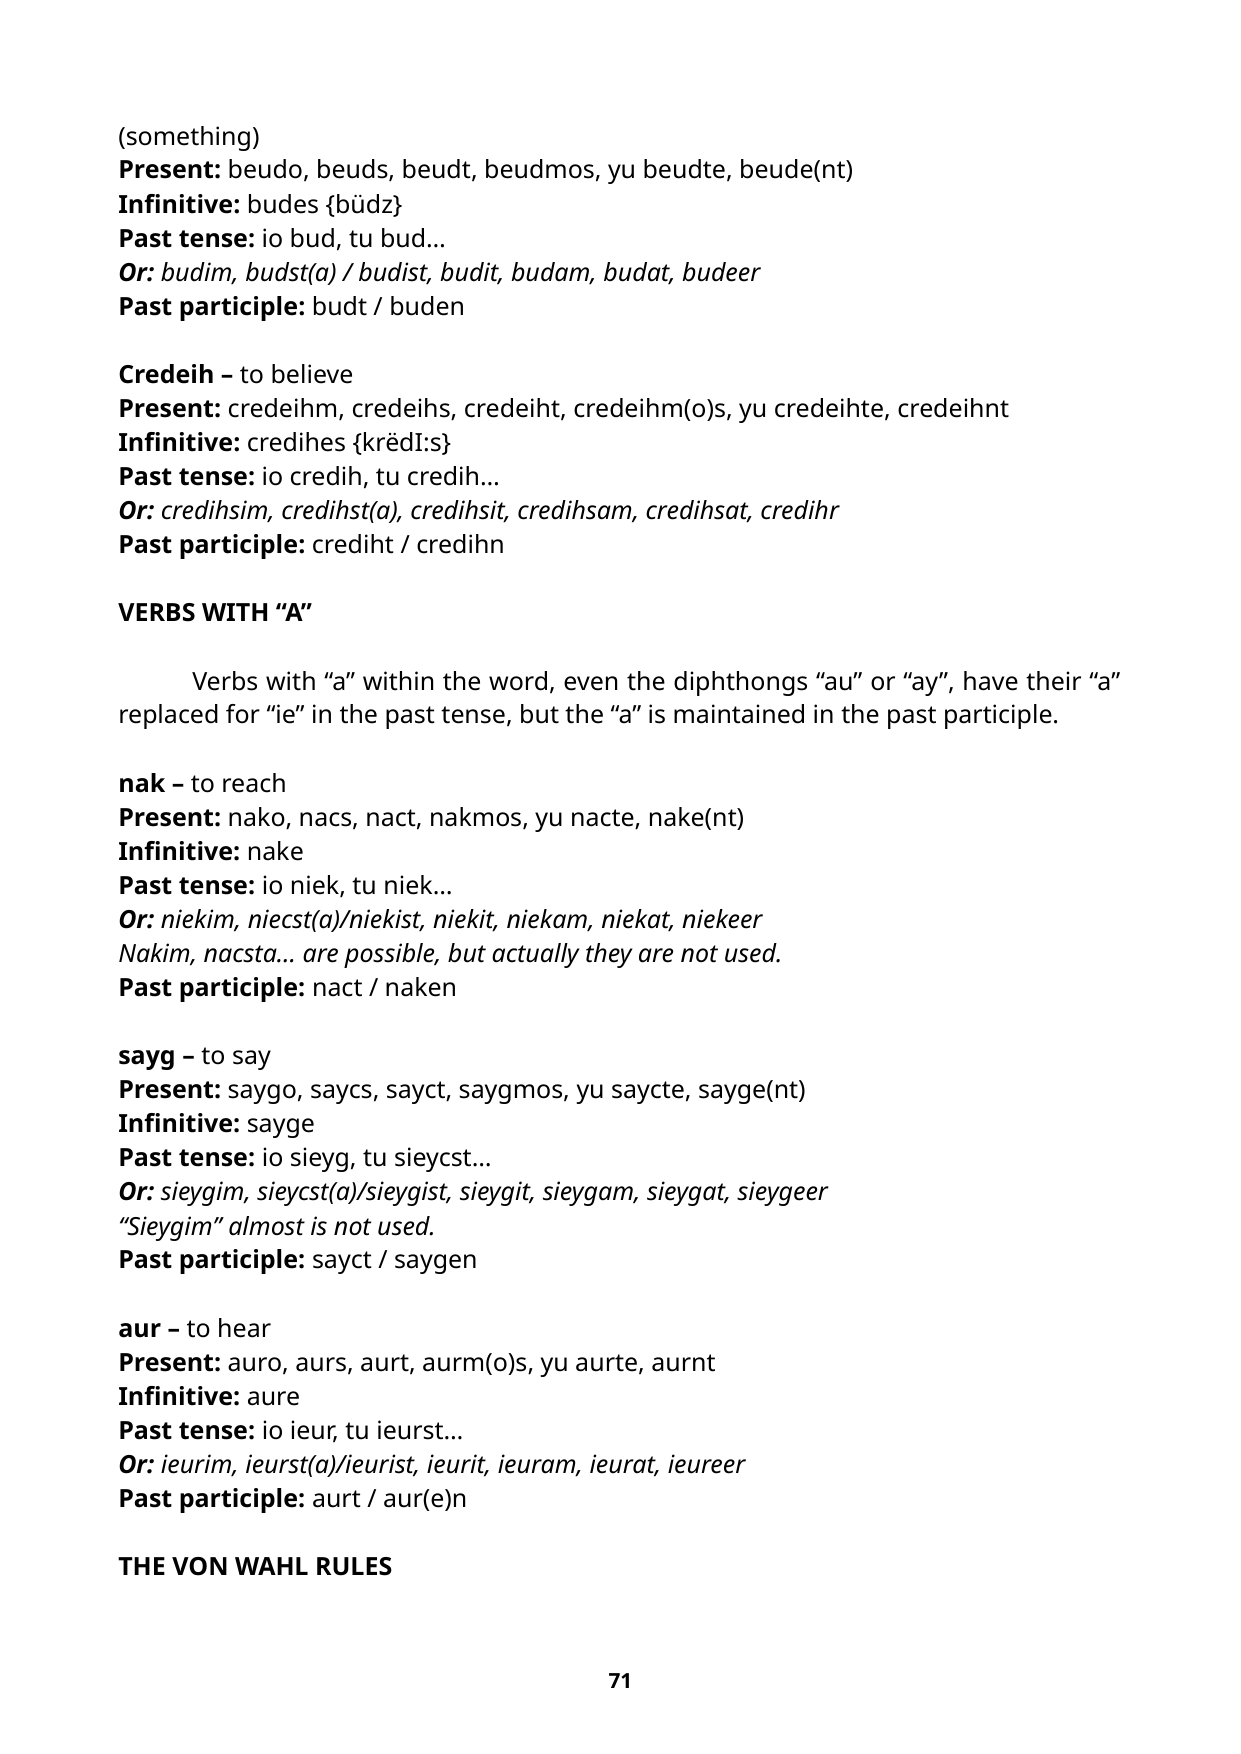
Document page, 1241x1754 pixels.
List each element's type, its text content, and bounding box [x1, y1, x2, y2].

text Past participle: sayct / saygen [118, 1242, 1122, 1276]
text Past tense: io sieyg, tu sieycst… [118, 1140, 1122, 1174]
text Past participle: budt / buden [118, 288, 1122, 322]
text Infinitive: nake [118, 833, 1122, 867]
text Credeih – to believe [118, 357, 1122, 391]
text Verbs with “a” within the word, even the diphthongs “au” or “ay”, have their “a” replaced for “ie” in the past tense, but the “a” is maintained in the past participle. [118, 663, 1122, 731]
text nak – to reach [118, 765, 1122, 799]
text aur – to hear [118, 1310, 1122, 1344]
subtitle THE VON WAHL RULES [118, 1549, 1122, 1583]
text Present: credeihm, credeihs, credeiht, credeihm(o)s, yu credeihte, credeihnt [118, 391, 1122, 425]
text Past tense: io bud, tu bud… [118, 220, 1122, 254]
text Present: nako, nacs, nact, nakmos, yu nacte, nake(nt) [118, 799, 1122, 833]
text Past participle: aurt / aur(e)n [118, 1481, 1122, 1515]
text Or: budim, budst(a) / budist, budit, budam, budat, budeer [118, 254, 1122, 288]
text Past tense: io niek, tu niek… [118, 867, 1122, 902]
text Infinitive: budes {büdz} [118, 186, 1122, 220]
text Or: sieygim, sieycst(a)/sieygist, sieygit, sieygam, sieygat, sieygeer [118, 1174, 1122, 1208]
text Infinitive: sayge [118, 1106, 1122, 1140]
text sayg – to say [118, 1038, 1122, 1072]
text Or: credihsim, credihst(a), credihsit, credihsam, credihsat, credihr [118, 493, 1122, 527]
text Infinitive: credihes {krëdI:s} [118, 425, 1122, 459]
text Present: saygo, saycs, sayct, saygmos, yu saycte, sayge(nt) [118, 1072, 1122, 1106]
text Present: auro, aurs, aurt, aurm(o)s, yu aurte, aurnt [118, 1344, 1122, 1378]
text Or: niekim, niecst(a)/niekist, niekit, niekam, niekat, niekeer [118, 902, 1122, 936]
text (something) [118, 118, 1122, 152]
text Past participle: crediht / credihn [118, 527, 1122, 561]
text Present: beudo, beuds, beudt, beudmos, yu beudte, beude(nt) [118, 152, 1122, 186]
text Past tense: io ieur, tu ieurst… [118, 1412, 1122, 1447]
text Nakim, nacsta… are possible, but actually they are not used. [118, 936, 1122, 970]
text Past tense: io credih, tu credih… [118, 459, 1122, 493]
text Or: ieurim, ieurst(a)/ieurist, ieurit, ieuram, ieurat, ieureer [118, 1447, 1122, 1481]
text Infinitive: aure [118, 1378, 1122, 1412]
subtitle VERBS WITH “A” [118, 595, 1122, 629]
text Past participle: nact / naken [118, 970, 1122, 1004]
text “Sieygim” almost is not used. [118, 1208, 1122, 1242]
